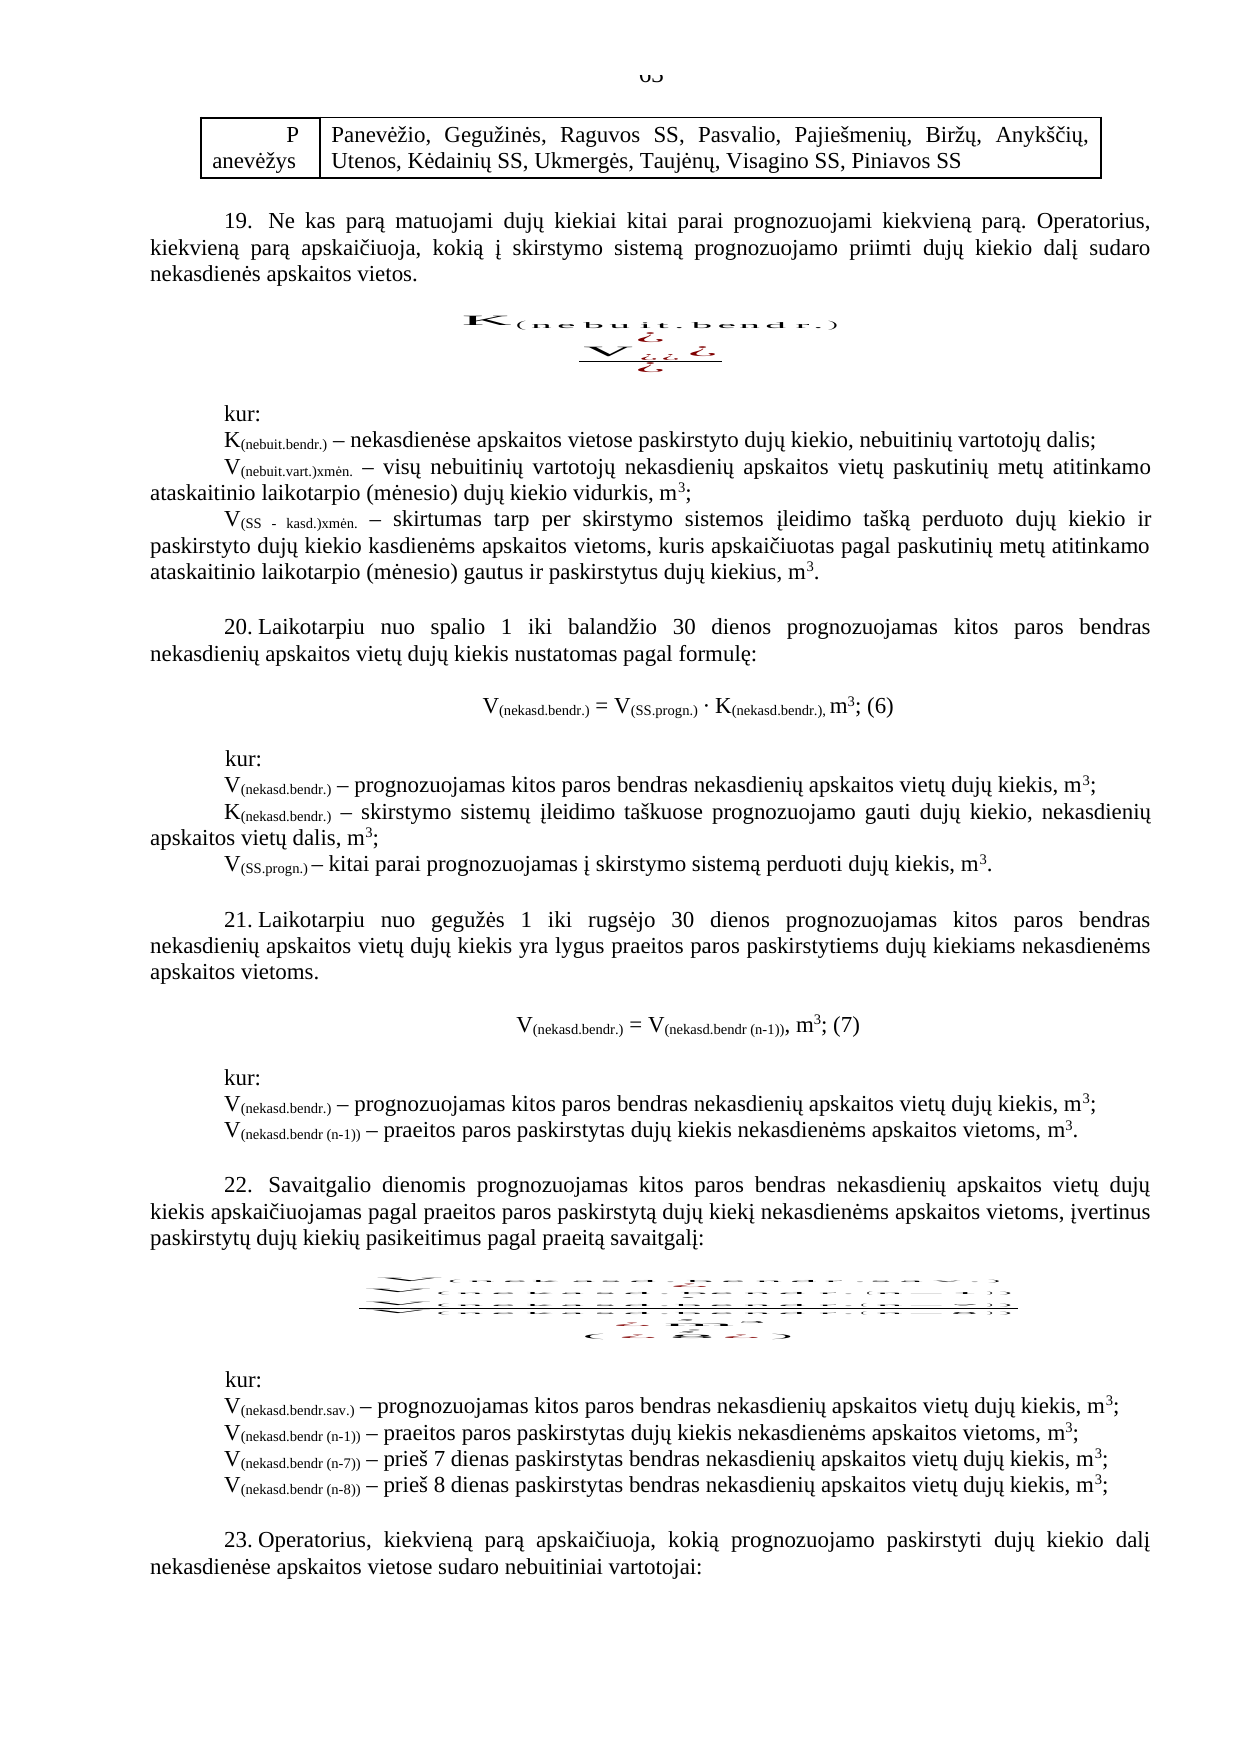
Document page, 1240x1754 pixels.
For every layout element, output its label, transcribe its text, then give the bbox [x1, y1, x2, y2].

text V(nekasd.bendr.) – prognozuojamas kitos paros bendras nekasdienių apskaitos vietų dujų kiekis, m3; [150, 1090, 1152, 1116]
text 23. Operatorius, kiekvieną parą apskaičiuoja, kokią prognozuojamo paskirstyti dujų kiekio dalį nekasdienėse apskaitos vietose sudaro nebuitiniai vartotojai: [150, 1526, 1152, 1579]
text K(nebuit.bendr.) – nekasdienėse apskaitos vietose paskirstyto dujų kiekio, nebuitinių vartotojų dalis; [150, 426, 1152, 453]
text V(nekasd.bendr.) – prognozuojamas kitos paros bendras nekasdienių apskaitos vietų dujų kiekis, m3; [150, 771, 1152, 798]
text kur: [150, 1366, 1152, 1392]
text kur: [150, 745, 1152, 771]
text 19. Ne kas parą matuojami dujų kiekiai kitai parai prognozuojami kiekvieną parą. Operatorius, kiekvieną parą apskaičiuoja, kokią į skirstymo sistemą prognozuojamo priimti dujų kiekio dalį sudaro nekasdienės apskaitos vietos. [150, 207, 1152, 286]
text 21. Laikotarpiu nuo gegužės 1 iki rugsėjo 30 dienos prognozuojamas kitos paros bendras nekasdienių apskaitos vietų dujų kiekis yra lygus praeitos paros paskirstytiems dujų kiekiams nekasdienėms apskaitos vietoms. [150, 906, 1152, 985]
text V(SS.progn.) – kitai parai prognozuojamas į skirstymo sistemą perduoti dujų kiekis, m3. [150, 851, 1152, 877]
text V(SS - kasd.)xmėn. – skirtumas tarp per skirstymo sistemos įleidimo tašką perduoto dujų kiekio ir paskirstyto dujų kiekio kasdienėms apskaitos vietoms, kuris apskaičiuotas pagal paskutinių metų atitinkamo ataskaitinio laikotarpio (mėnesio) gautus ir paskirstytus dujų kiekius, m3. [150, 506, 1152, 584]
text V(nekasd.bendr.sav.) – prognozuojamas kitos paros bendras nekasdienių apskaitos vietų dujų kiekis, m3; [150, 1392, 1152, 1418]
table_cell Panevėžio, Gegužinės, Raguvos SS, Pasvalio, Pajiešmenių, Biržų, Anykščių, Utenos, Kėdainių SS, Ukmergės, Taujėnų, Visagino SS, Piniavos SS [321, 118, 1100, 177]
text V(nekasd.bendr (n-7)) – prieš 7 dienas paskirstytas bendras nekasdienių apskaitos vietų dujų kiekis, m3; [150, 1445, 1152, 1471]
text V(nekasd.bendr (n-8)) – prieš 8 dienas paskirstytas bendras nekasdienių apskaitos vietų dujų kiekis, m3; [150, 1471, 1152, 1498]
text 20. Laikotarpiu nuo spalio 1 iki balandžio 30 dienos prognozuojamas kitos paros bendras nekasdienių apskaitos vietų dujų kiekis nustatomas pagal formulę: [150, 613, 1152, 666]
text kur: [150, 400, 1152, 426]
text V(nekasd.bendr.) = V(nekasd.bendr (n-1)), m3; (7) [150, 1011, 1152, 1037]
text 22. Savaitgalio dienomis prognozuojamas kitos paros bendras nekasdienių apskaitos vietų dujų kiekis apskaičiuojamas pagal praeitos paros paskirstytą dujų kiekį nekasdienėms apskaitos vietoms, įvertinus paskirstytų dujų kiekių pasikeitimus pagal praeitą savaitgalį: [150, 1172, 1152, 1251]
text V(nebuit.vart.)xmėn. – visų nebuitinių vartotojų nekasdienių apskaitos vietų paskutinių metų atitinkamo ataskaitinio laikotarpio (mėnesio) dujų kiekio vidurkis, m3; [150, 453, 1152, 506]
table_cell Panevėžys [202, 119, 319, 177]
text K(nekasd.bendr.) – skirstymo sistemų įleidimo taškuose prognozuojamo gauti dujų kiekio, nekasdienių apskaitos vietų dalis, m3; [150, 798, 1152, 851]
text V(nekasd.bendr.) = V(SS.progn.) ∙ K(nekasd.bendr.), m3; (6) [150, 692, 1152, 719]
text kur: [150, 1064, 1152, 1090]
text V(nekasd.bendr (n-1)) – praeitos paros paskirstytas dujų kiekis nekasdienėms apskaitos vietoms, m3. [150, 1116, 1152, 1143]
text V(nekasd.bendr (n-1)) – praeitos paros paskirstytas dujų kiekis nekasdienėms apskaitos vietoms, m3; [150, 1418, 1152, 1445]
